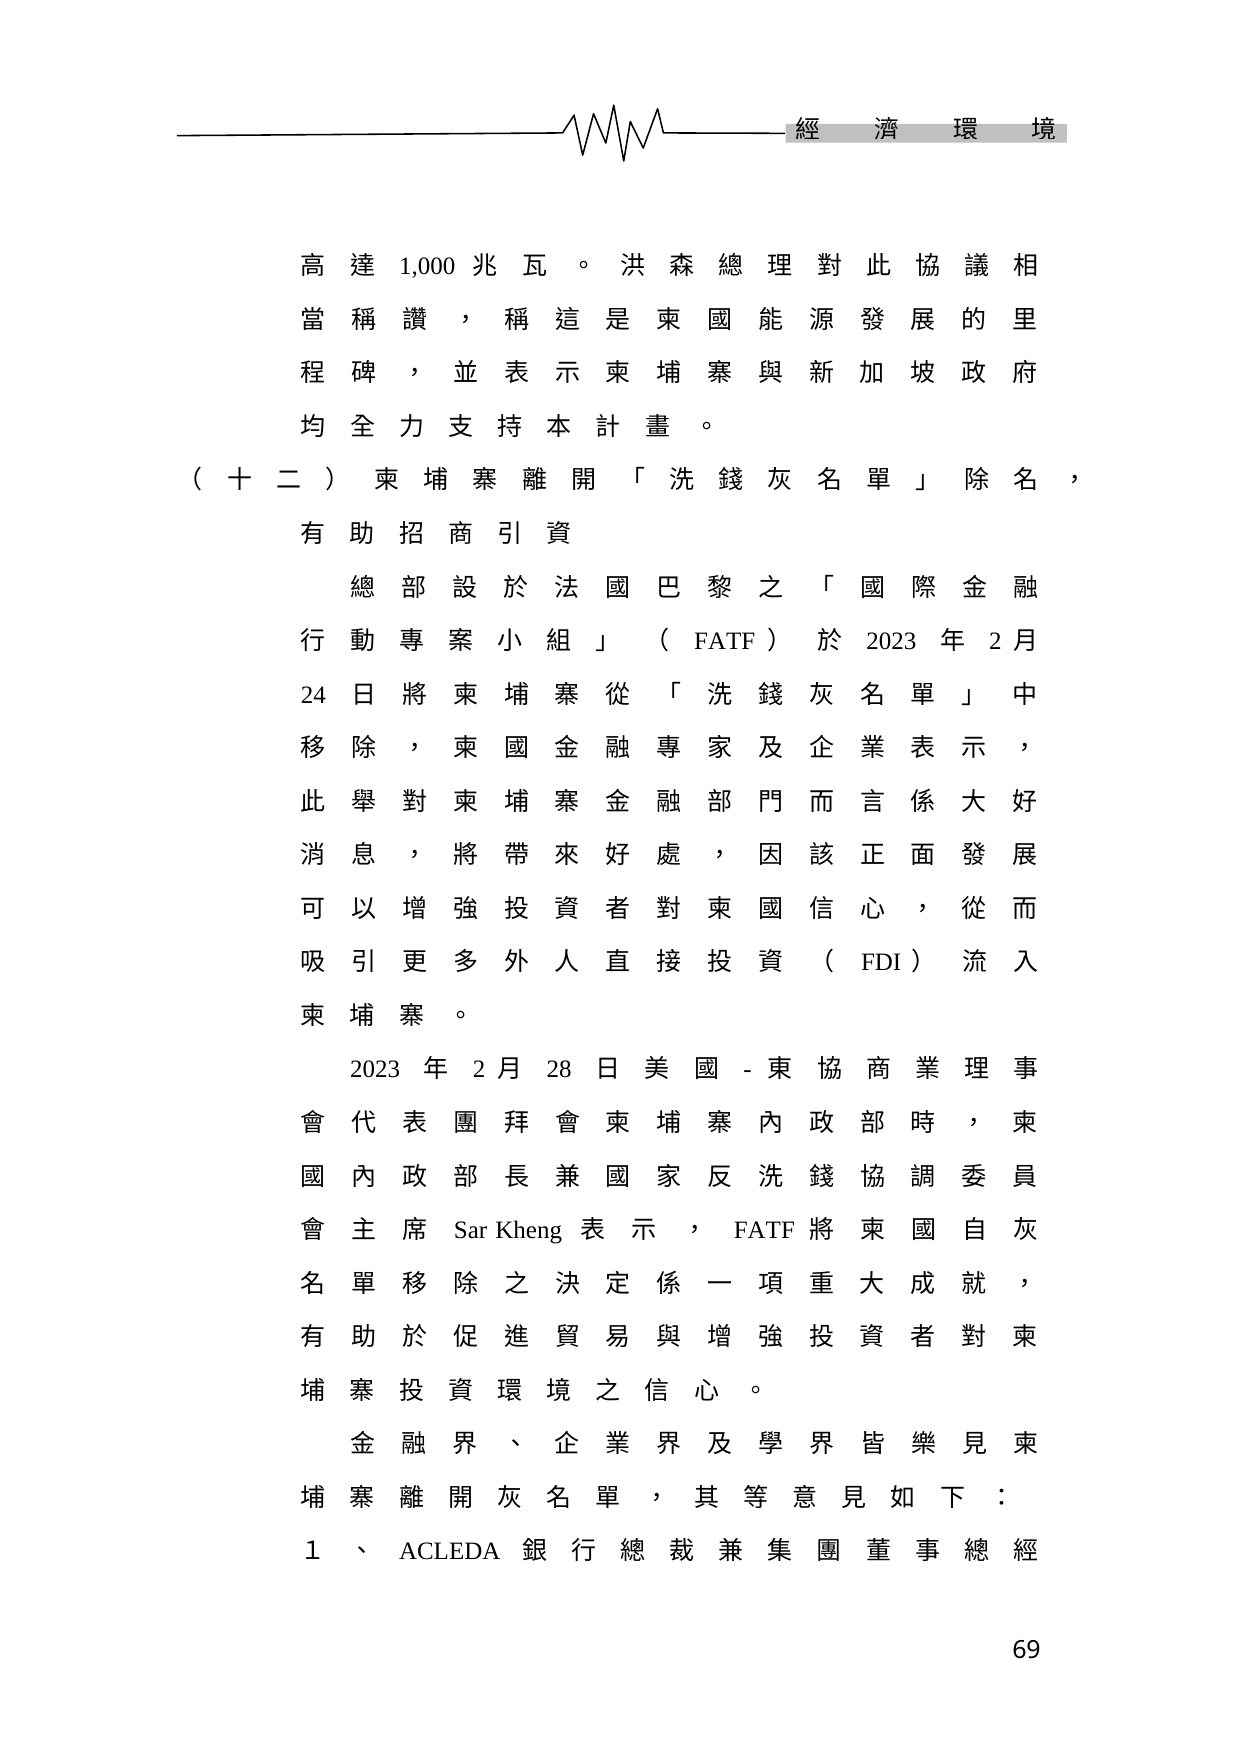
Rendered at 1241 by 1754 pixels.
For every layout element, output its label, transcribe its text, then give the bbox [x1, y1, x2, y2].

text 金融界、企業界及學界皆樂見柬埔寨離開灰名單，其等意見如下： [276, 1415, 1063, 1522]
text １、ACLEDA銀行總裁兼集團董事總經 [276, 1522, 1063, 1576]
text 高達1,000兆瓦。洪森總理對此協議相當稱讚，稱這是柬國能源發展的里程碑，並表示柬埔寨與新加坡政府均全力支持本計畫。 [276, 237, 1063, 451]
text 總部設於法國巴黎之「國際金融行動專案小組」（FATF）於2023年2月24日將柬埔寨從「洗錢灰名單」中移除，柬國金融專家及企業表示，此舉對柬埔寨金融部門而言係大好消息，將帶來好處，因該正面發展可以增強投資者對柬國信心，從而吸引更多外人直接投資（FDI）流入柬埔寨。 [276, 558, 1063, 1040]
text 2023年2月28日美國-東協商業理事會代表團拜會柬埔寨內政部時，柬國內政部長兼國家反洗錢協調委員會主席Sar Kheng表示，FATF將柬國自灰名單移除之決定係一項重大成就，有助於促進貿易與增強投資者對柬埔寨投資環境之信心。 [276, 1040, 1063, 1415]
text （十二）柬埔寨離開「洗錢灰名單」除名，有助招商引資 [178, 451, 1063, 558]
